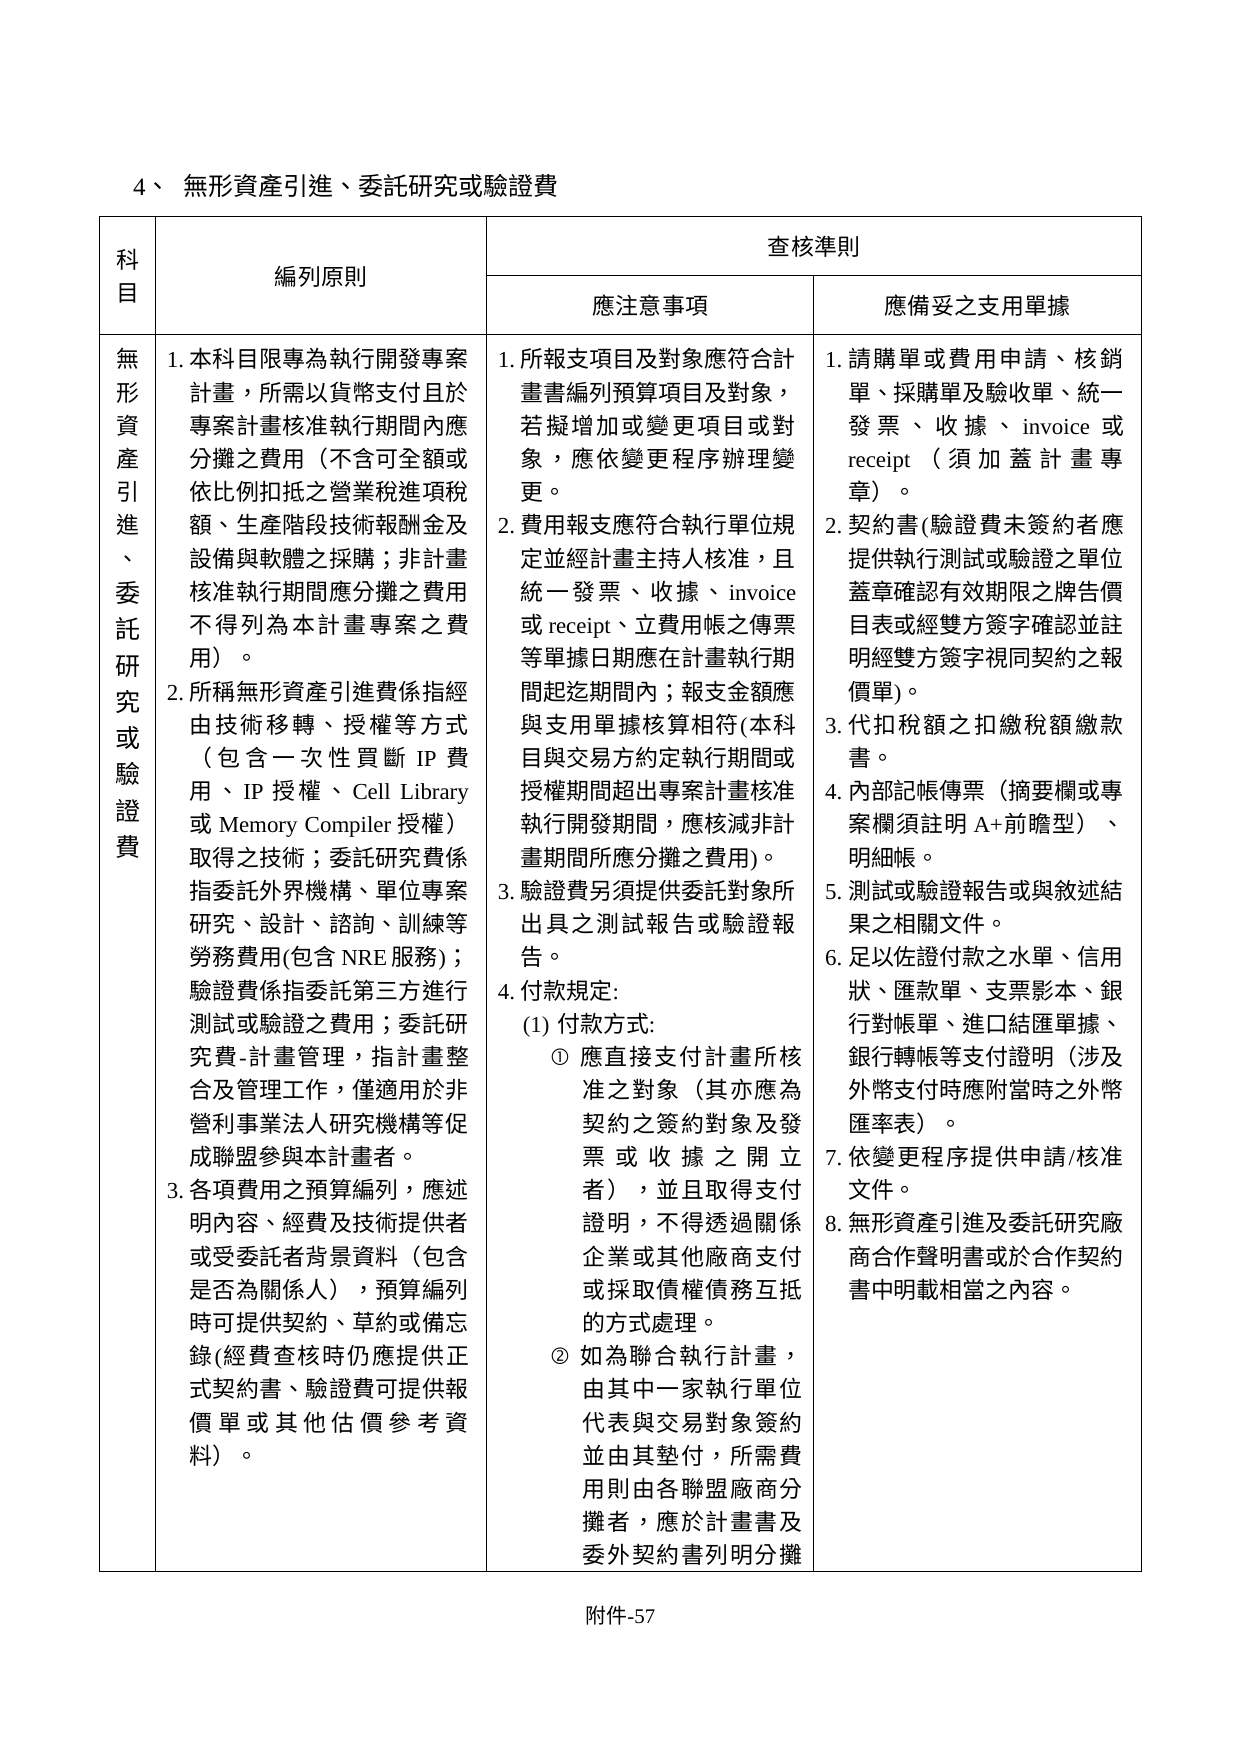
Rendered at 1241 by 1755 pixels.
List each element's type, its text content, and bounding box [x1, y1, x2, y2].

table_header 查核準則 [487, 217, 1141, 275]
table_cell 請購單或費用申請、核銷單、採購單及驗收單、統一發票、收據、invoice或receipt（須加蓋計畫專章）。 契約書(驗證費未簽約者應提供執行測試或驗證之單位蓋章確認有效期限之牌告價目表或經雙方簽字確認並註明經雙方簽字視同契約之報價單)。 代扣稅額之扣繳稅額繳款書。 內部記帳傳票（摘要欄或專案欄須註明A+前瞻型）、明細帳。 測試或驗證報告或與敘述結果之相關文件。 足以佐證付款之水單、信用狀、匯款單、支票影本、銀行對帳單、進口結匯單據、銀行轉帳等支付證明（涉及外幣支付時應附當時之外幣匯率表）。 依變更程序提供申請/核准文件。 無形資產引進及委託研究廠商合作聲明書或於合作契約書中明載相當之內容。 [814, 335, 1141, 1571]
table_header 科目 [100, 217, 155, 334]
table_header 編列原則 [156, 217, 486, 334]
table_cell 無形資產引進、委託研究或驗證費 [100, 335, 155, 1571]
table_cell 應注意事項 [487, 276, 813, 334]
table_cell 本科目限專為執行開發專案計畫，所需以貨幣支付且於專案計畫核准執行期間內應分攤之費用（不含可全額或依比例扣抵之營業稅進項稅額、生產階段技術報酬金及設備與軟體之採購；非計畫核准執行期間應分攤之費用不得列為本計畫專案之費用）。 所稱無形資產引進費係指經由技術移轉、授權等方式（包含一次性買斷IP費用、IP授權、Cell Library或Memory Compiler授權）取得之技術；委託研究費係指委託外界機構、單位專案研究、設計、諮詢、訓練等勞務費用(包含NRE服務)；驗證費係指委託第三方進行測試或驗證之費用；委託研究費-計畫管理，指計畫整合及管理工作，僅適用於非營利事業法人研究機構等促成聯盟參與本計畫者。 各項費用之預算編列，應述明內容、經費及技術提供者或受委託者背景資料（包含是否為關係人），預算編列時可提供契約、草約或備忘錄(經費查核時仍應提供正式契約書、驗證費可提供報價單或其他估價參考資料）。 [156, 335, 486, 1571]
table_cell 所報支項目及對象應符合計畫書編列預算項目及對象，若擬增加或變更項目或對象，應依變更程序辦理變更。 費用報支應符合執行單位規定並經計畫主持人核准，且統一發票、收據、invoice或receipt、立費用帳之傳票等單據日期應在計畫執行期間起迄期間內；報支金額應與支用單據核算相符(本科目與交易方約定執行期間或授權期間超出專案計畫核准執行開發期間，應核減非計畫期間所應分攤之費用)。 驗證費另須提供委託對象所出具之測試報告或驗證報告。 付款規定: 付款方式:  應直接支付計畫所核准之對象（其亦應為契約之簽約對象及發票或收據之開立者），並且取得支付證明，不得透過關係企業或其他廠商支付或採取債權債務互抵的方式處理。  如為聯合執行計畫，由其中一家執行單位代表與交易對象簽約並由其墊付，所需費用則由各聯盟廠商分攤者，應於計畫書及委外契約書列明分攤 [487, 335, 813, 1571]
table_cell 應備妥之支用單據 [814, 276, 1141, 334]
list 無形資產引進、委託研究或驗證費 [133, 162, 1107, 203]
